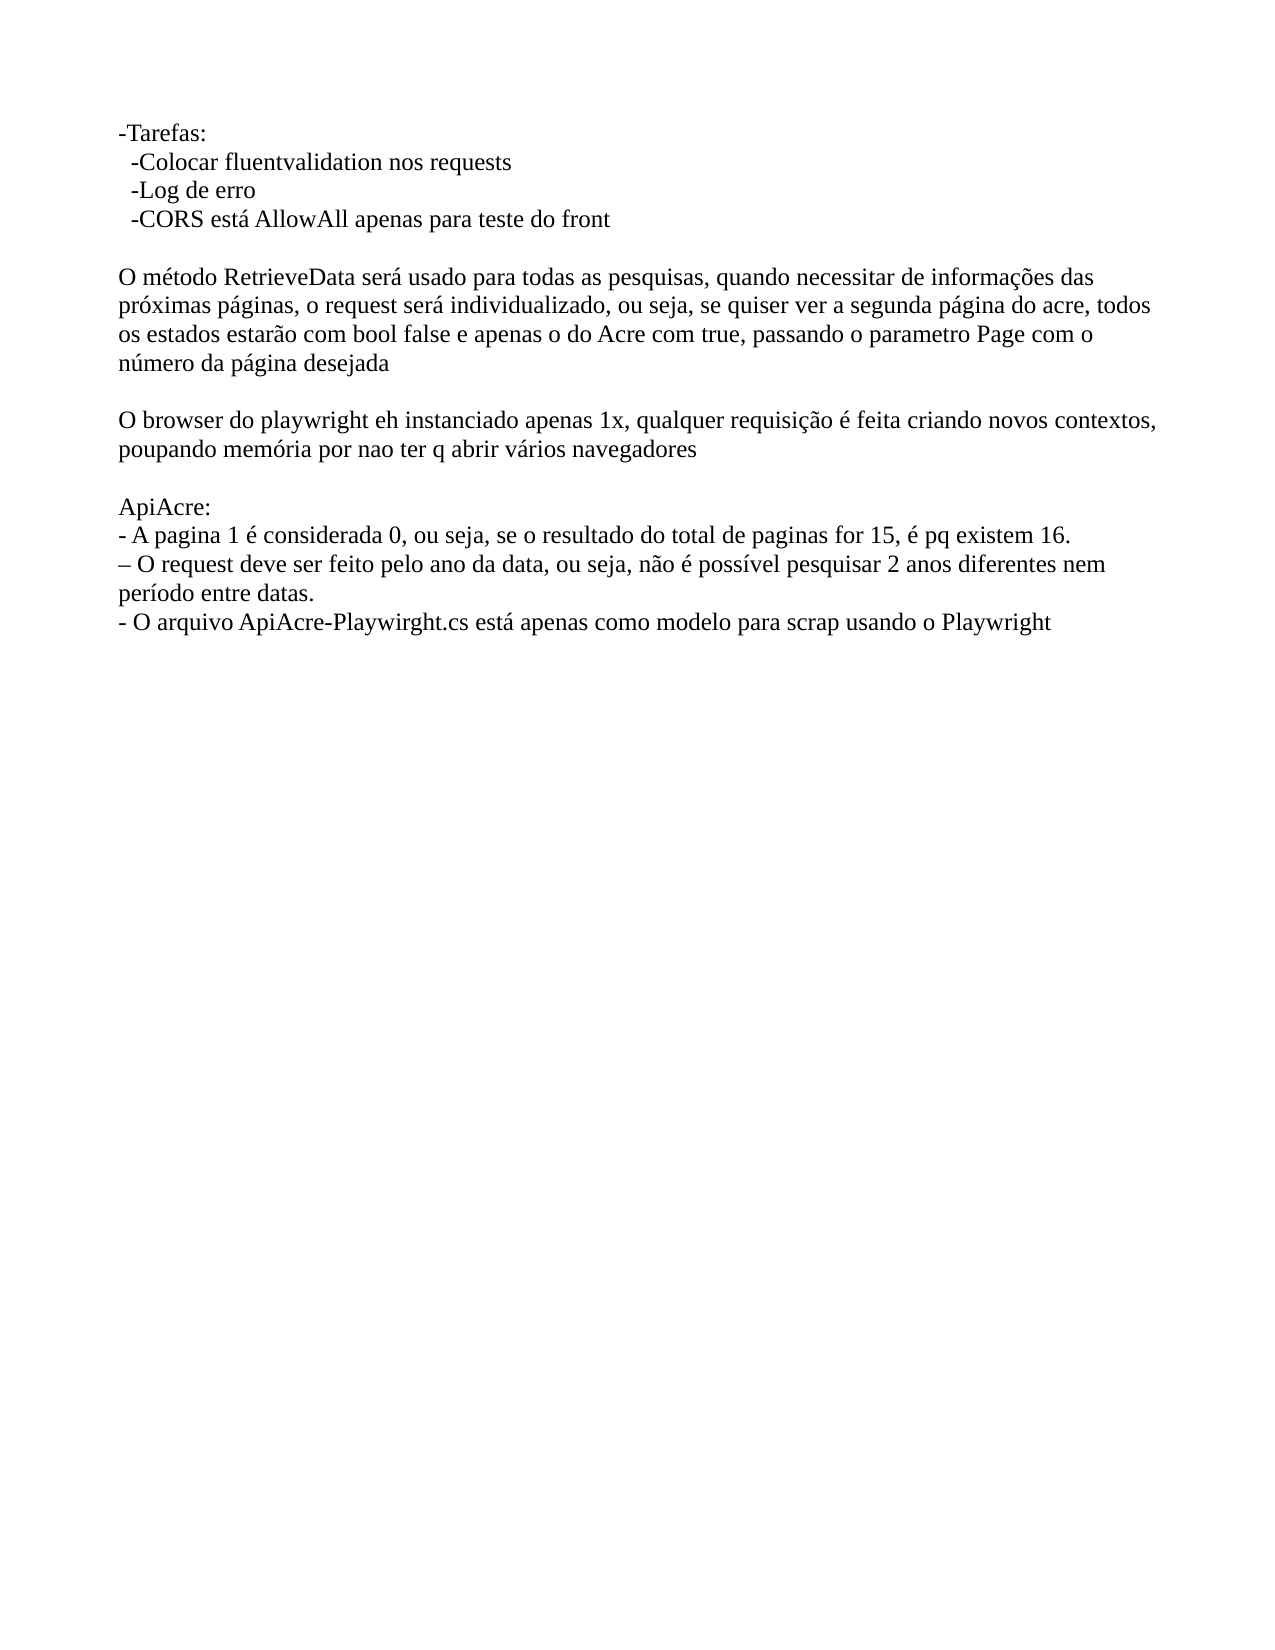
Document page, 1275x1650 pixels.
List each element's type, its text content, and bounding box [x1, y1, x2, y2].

text -Colocar fluentvalidation nos requests -Log de erro -CORS está AllowAll apenas para teste do front [118, 147, 1157, 233]
text O método RetrieveData será usado para todas as pesquisas, quando necessitar de informações das próximas páginas, o request será individualizado, ou seja, se quiser ver a segunda página do acre, todos os estados estarão com bool false e apenas o do Acre com true, passando o parametro Page com o número da página desejada [118, 262, 1157, 377]
text -Tarefas: [118, 118, 1157, 147]
text O browser do playwright eh instanciado apenas 1x, qualquer requisição é feita criando novos contextos, poupando memória por nao ter q abrir vários navegadores [118, 406, 1157, 463]
text - O arquivo ApiAcre-Playwirght.cs está apenas como modelo para scrap usando o Playwright [118, 607, 1157, 636]
text ApiAcre: [118, 492, 1157, 521]
text - A pagina 1 é considerada 0, ou seja, se o resultado do total de paginas for 15, é pq existem 16. – O request deve ser feito pelo ano da data, ou seja, não é possível pesquisar 2 anos diferentes nem período entre datas. [118, 521, 1157, 607]
